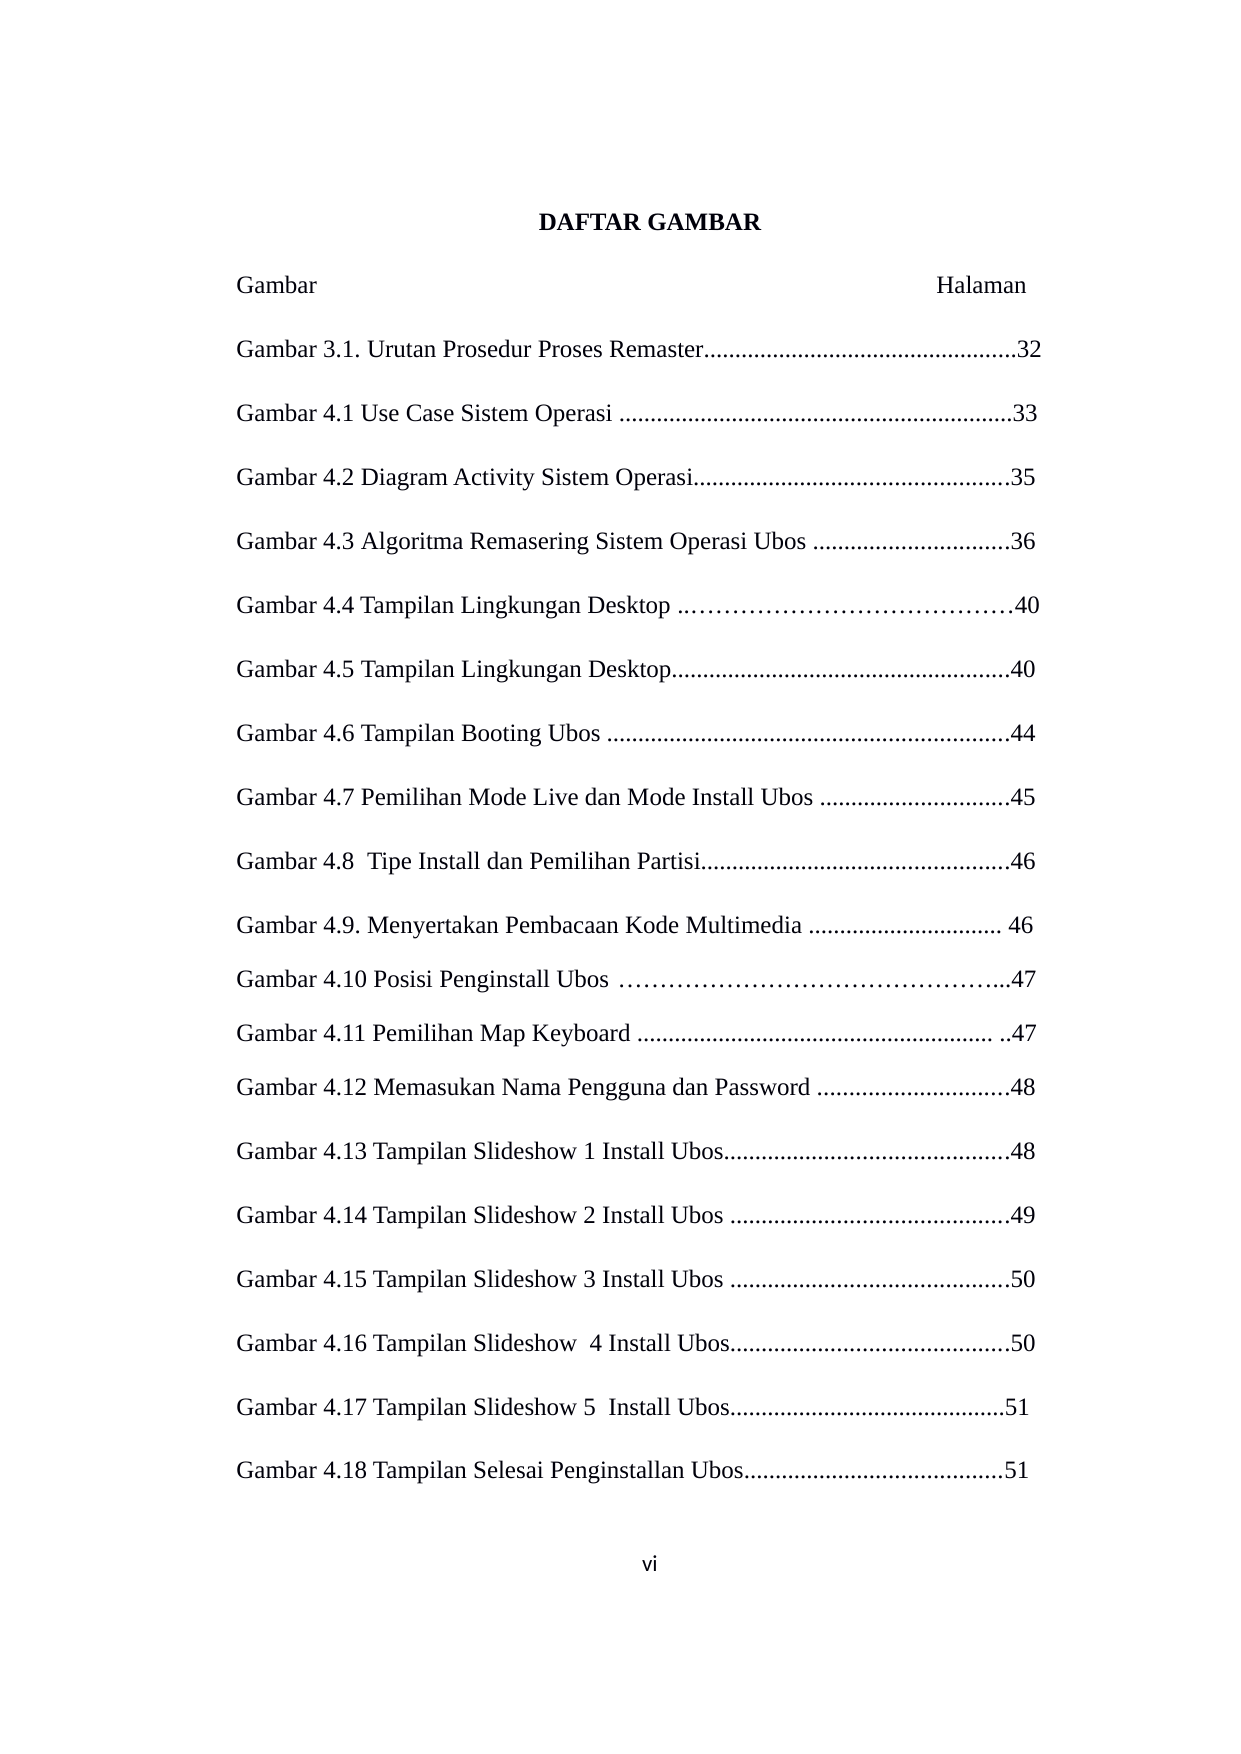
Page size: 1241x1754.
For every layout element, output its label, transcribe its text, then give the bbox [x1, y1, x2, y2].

text Gambar 4.1 Use Case Sistem Operasi ...............................................................33 [236, 398, 1063, 427]
text Gambar 4.12 Memasukan Nama Pengguna dan Password .48 [236, 1072, 1063, 1101]
text Gambar 4.18 Tampilan Selesai Penginstallan Ubos 51 [236, 1456, 1063, 1484]
text Gambar 4.10 Posisi Penginstall Ubos ………………………………………...47 [236, 964, 1063, 993]
text Gambar 4.13 Tampilan Slideshow 1 Install Ubos .48 [236, 1136, 1063, 1164]
text Gambar 4.3 Algoritma Remasering Sistem Operasi Ubos .36 [236, 526, 1063, 555]
text Gambar 4.11 Pemilihan Map Keyboard ......................................................... ..47 [236, 1018, 1063, 1047]
text Gambar 4.4 Tampilan Lingkungan Desktop ..…………………………………40 [236, 590, 1045, 619]
text Gambar 4.14 Tampilan Slideshow 2 Install Ubos .49 [236, 1200, 1063, 1228]
text Gambar 4.7 Pemilihan Mode Live dan Mode Install Ubos .45 [236, 782, 1063, 811]
text Gambar 4.6 Tampilan Booting Ubos .44 [236, 718, 1063, 747]
text Gambar Halaman [236, 271, 1063, 299]
text Gambar 4.2 Diagram Activity Sistem Operasi .35 [236, 462, 1063, 491]
text Gambar 4.17 Tampilan Slideshow 5 Install Ubos............................................51 [236, 1392, 1063, 1420]
text Gambar 4.5 Tampilan Lingkungan Desktop .40 [236, 654, 1063, 683]
text Gambar 3.1. Urutan Prosedur Proses Remaster ..32 [236, 334, 1063, 363]
text DAFTAR GAMBAR [236, 207, 1063, 235]
text Gambar 4.9. Menyertakan Pembacaan Kode Multimedia ............................... 46 [236, 910, 1063, 939]
text Gambar 4.16 Tampilan Slideshow 4 Install Ubos .50 [236, 1328, 1063, 1356]
text Gambar 4.15 Tampilan Slideshow 3 Install Ubos .50 [236, 1264, 1063, 1292]
text Gambar 4.8 Tipe Install dan Pemilihan Partisi .46 [236, 846, 1063, 875]
